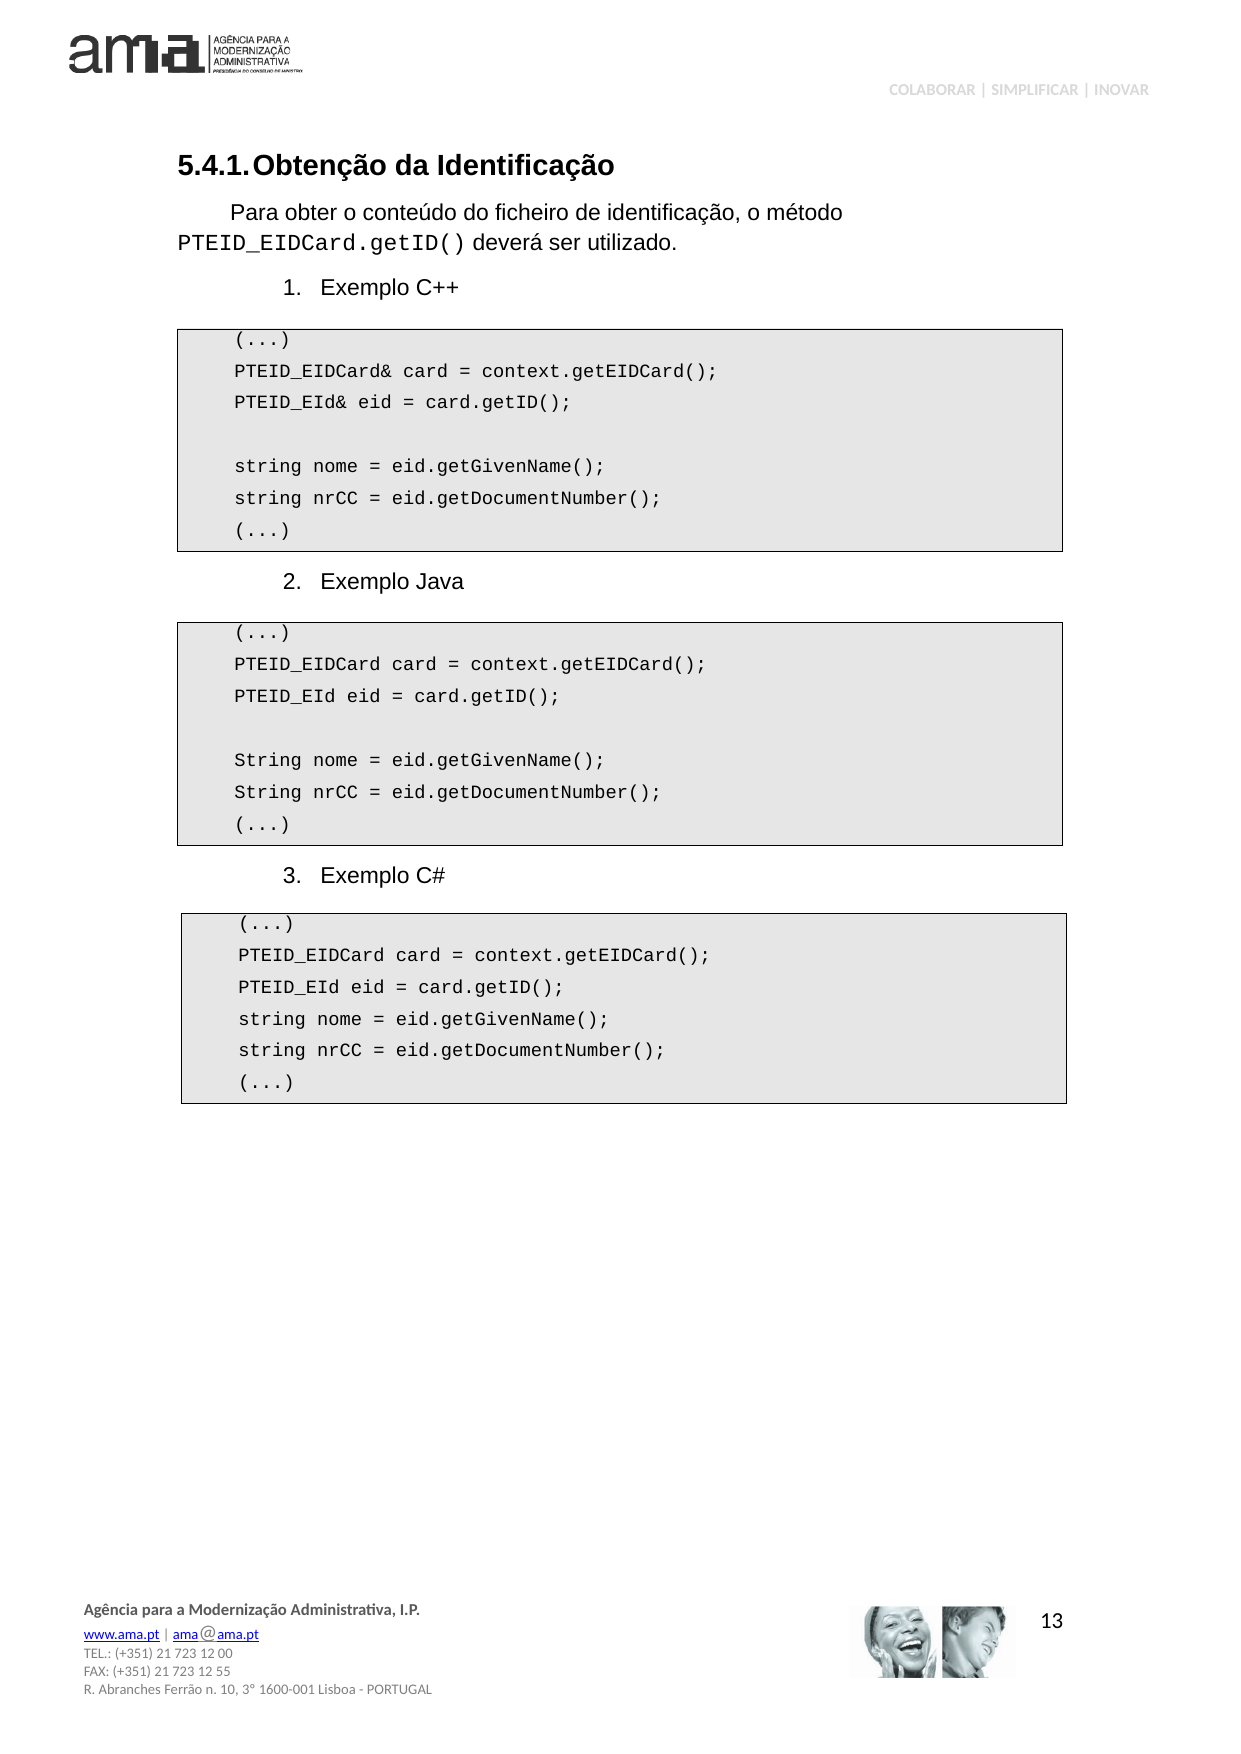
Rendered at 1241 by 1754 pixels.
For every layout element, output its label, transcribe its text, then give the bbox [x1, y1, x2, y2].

list PTEID_EId& eid = card.getID(); [178, 393, 1062, 414]
list Exemplo C++ [283, 274, 1063, 300]
list String nrCC = eid.getDocumentNumber(); [178, 783, 1062, 804]
subtitle Obtenção da Identificação [177, 148, 1063, 181]
text string nrCC = eid.getDocumentNumber(); [182, 1041, 1066, 1062]
list (...) [178, 521, 1062, 542]
list (...) [178, 623, 1062, 644]
text Para obter o conteúdo do ficheiro de identificação, o método PTEID_EIDCard.getID() deverá ser utilizado. [177, 199, 1063, 257]
list string nrCC = eid.getDocumentNumber(); [178, 489, 1062, 510]
list (...) [178, 330, 1062, 351]
text string nome = eid.getGivenName(); [182, 1009, 1066, 1031]
list PTEID_EIDCard card = context.getEIDCard(); [178, 655, 1062, 676]
list Exemplo Java [283, 552, 1063, 594]
text PTEID_EIDCard card = context.getEIDCard(); [182, 946, 1066, 967]
text (...) [182, 914, 1066, 935]
list [283, 610, 1063, 622]
text (...) [182, 1073, 1066, 1094]
list (...) [178, 814, 1062, 836]
text PTEID_EId eid = card.getID(); [182, 977, 1066, 999]
list [283, 317, 1063, 328]
list PTEID_EId eid = card.getID(); [178, 687, 1062, 708]
list Exemplo C# [283, 846, 1063, 888]
list String nome = eid.getGivenName(); [178, 751, 1062, 772]
list string nome = eid.getGivenName(); [178, 457, 1062, 478]
picture [849, 1606, 1017, 1678]
picture [69, 35, 303, 73]
list PTEID_EIDCard& card = context.getEIDCard(); [178, 361, 1062, 383]
